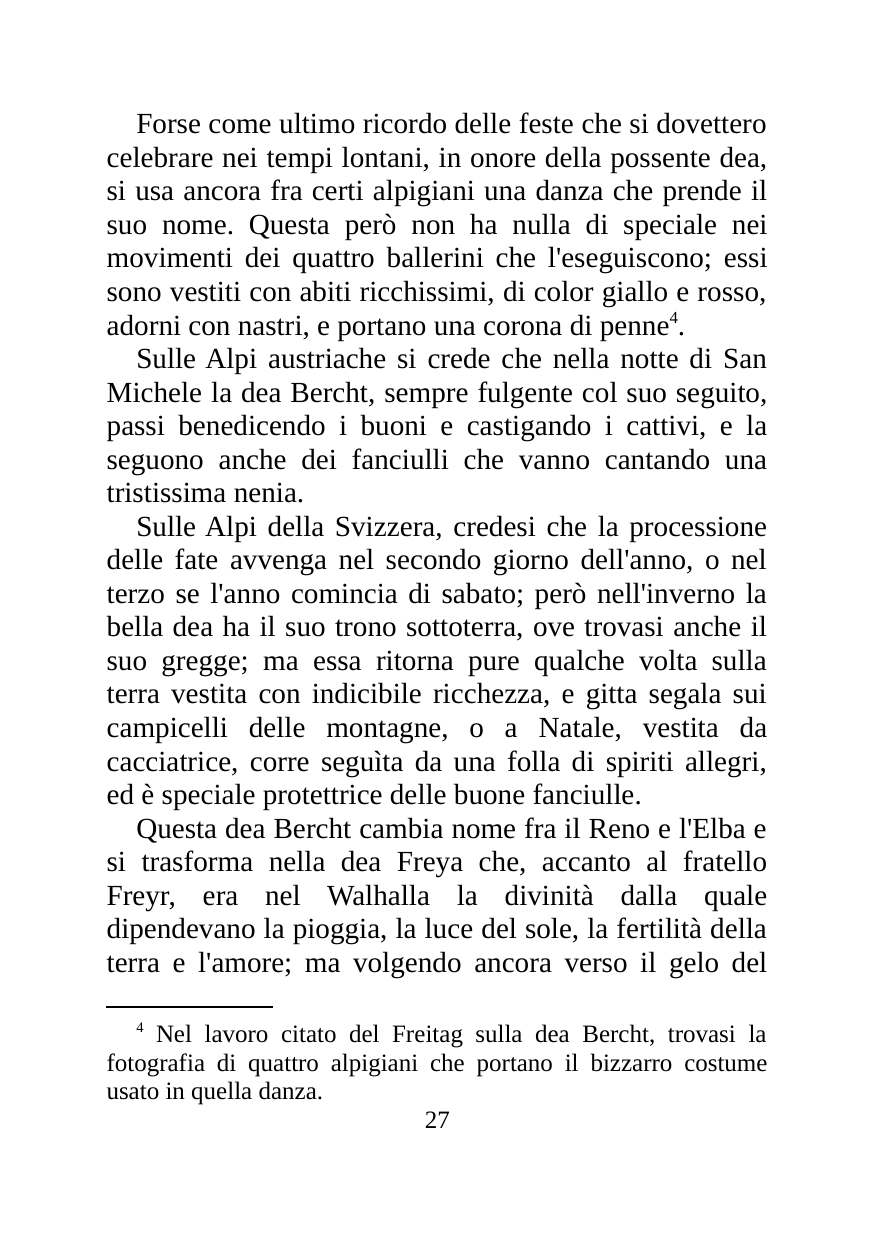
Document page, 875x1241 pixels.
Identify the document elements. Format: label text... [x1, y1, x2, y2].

text Forse come ultimo ricordo delle feste che si dovettero celebrare nei tempi lontani, in onore della possente dea, si usa ancora fra certi alpigiani una danza che prende il suo nome. Questa però non ha nulla di speciale nei movimenti dei quattro ballerini che l'eseguiscono; essi sono vestiti con abiti ricchissimi, di color giallo e rosso, adorni con nastri, e portano una corona di penne. [106, 106, 768, 341]
text Nel lavoro citato del Freitag sulla dea Bercht, trovasi la fotografia di quattro alpigiani che portano il bizzarro costume usato in quella danza. [106, 1019, 768, 1105]
text Sulle Alpi della Svizzera, credesi che la processione delle fate avvenga nel secondo giorno dell'anno, o nel terzo se l'anno comincia di sabato; però nell'inverno la bella dea ha il suo trono sottoterra, ove trovasi anche il suo gregge; ma essa ritorna pure qualche volta sulla terra vestita con indicibile ricchezza, e gitta segala sui campicelli delle montagne, o a Natale, vestita da cacciatrice, corre seguìta da una folla di spiriti allegri, ed è speciale protettrice delle buone fanciulle. [106, 509, 768, 811]
text Sulle Alpi austriache si crede che nella notte di San Michele la dea Bercht, sempre fulgente col suo seguito, passi benedicendo i buoni e castigando i cattivi, e la seguono anche dei fanciulli che vanno cantando una tristissima nenia. [106, 341, 768, 509]
text Questa dea Bercht cambia nome fra il Reno e l'Elba e si trasforma nella dea Freya che, accanto al fratello Freyr, era nel Walhalla la divinità dalla quale dipendevano la pioggia, la luce del sole, la fertilità della terra e l'amore; ma volgendo ancora verso il gelo del [106, 811, 768, 978]
